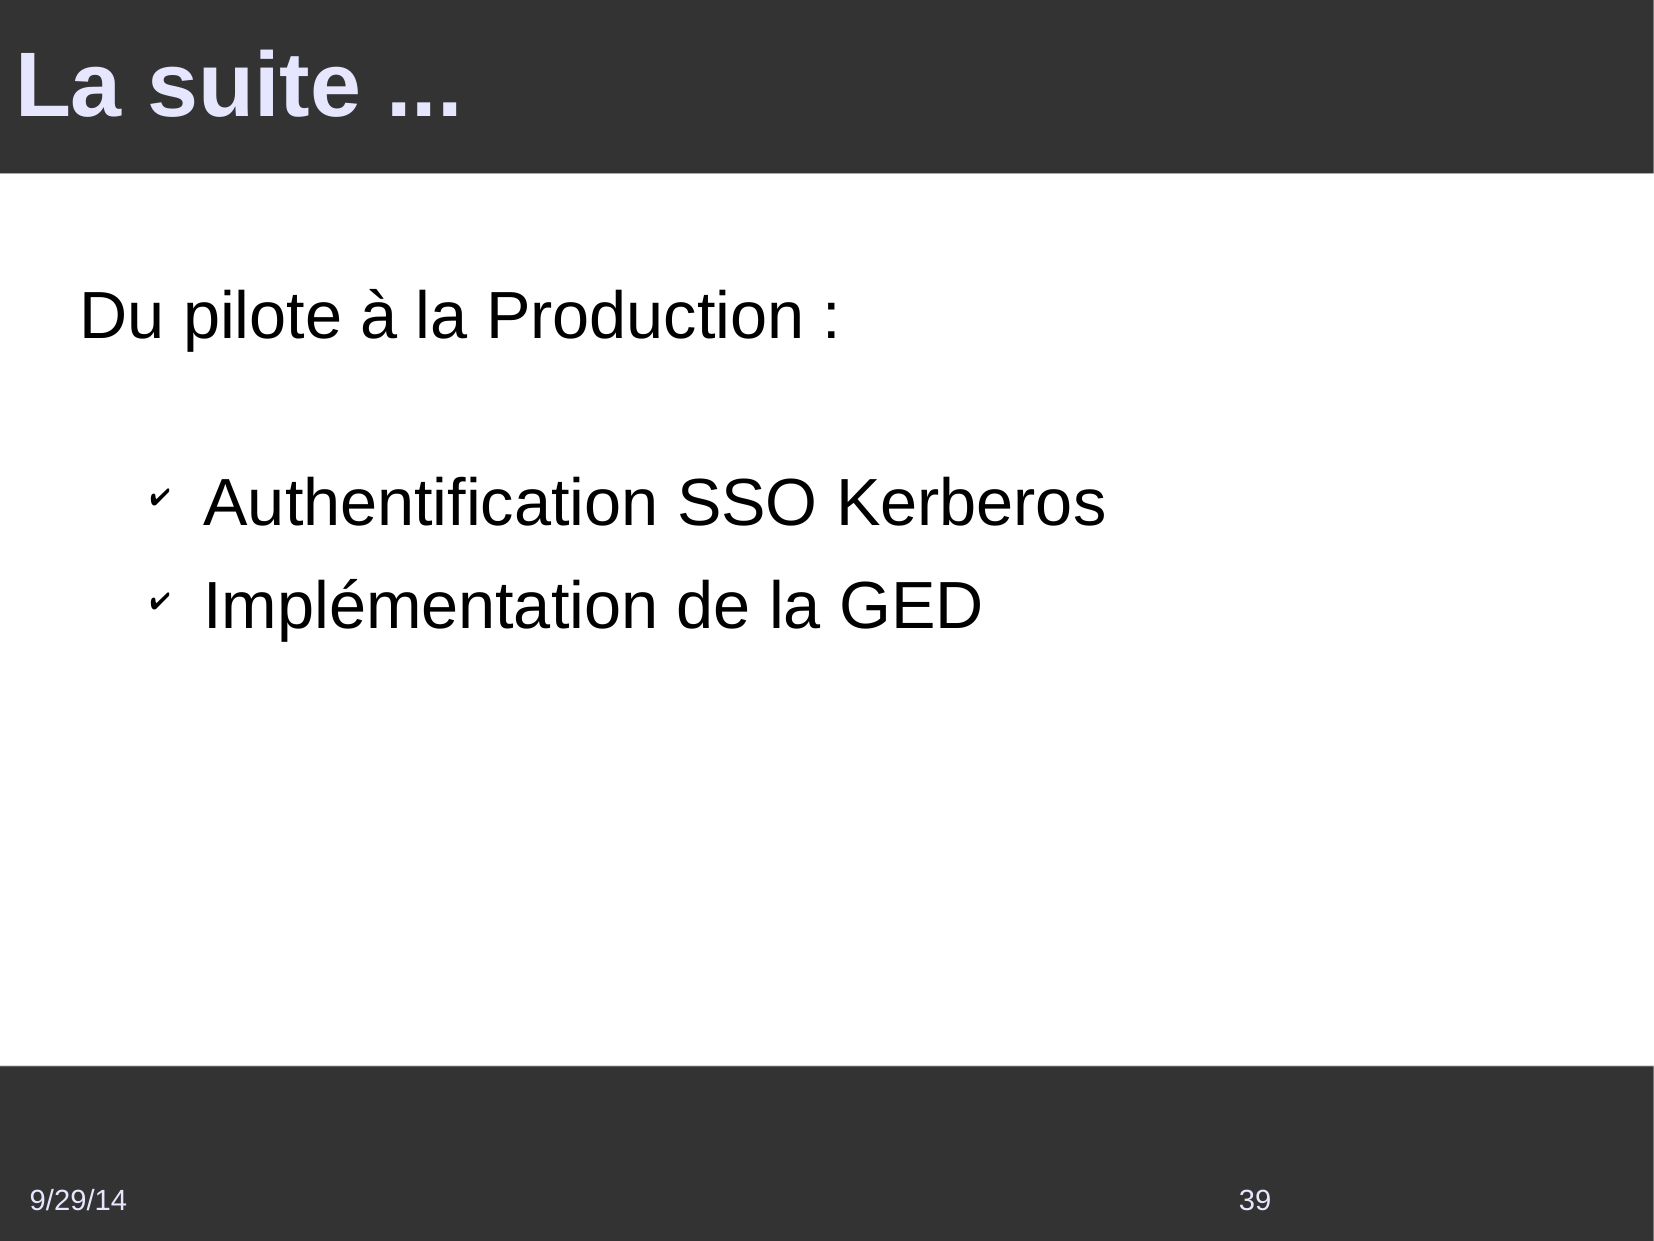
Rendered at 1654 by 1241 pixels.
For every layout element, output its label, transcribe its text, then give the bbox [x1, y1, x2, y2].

picture [0, 0, 1654, 1241]
text_box [1238, 1181, 1625, 1241]
title La suite ... [15, 24, 1492, 136]
list Du pilote à la Production : Authentification SSO Kerberos Implémentation de la GED [61, 271, 1381, 886]
text_box 9/29/14 [29, 1181, 566, 1241]
